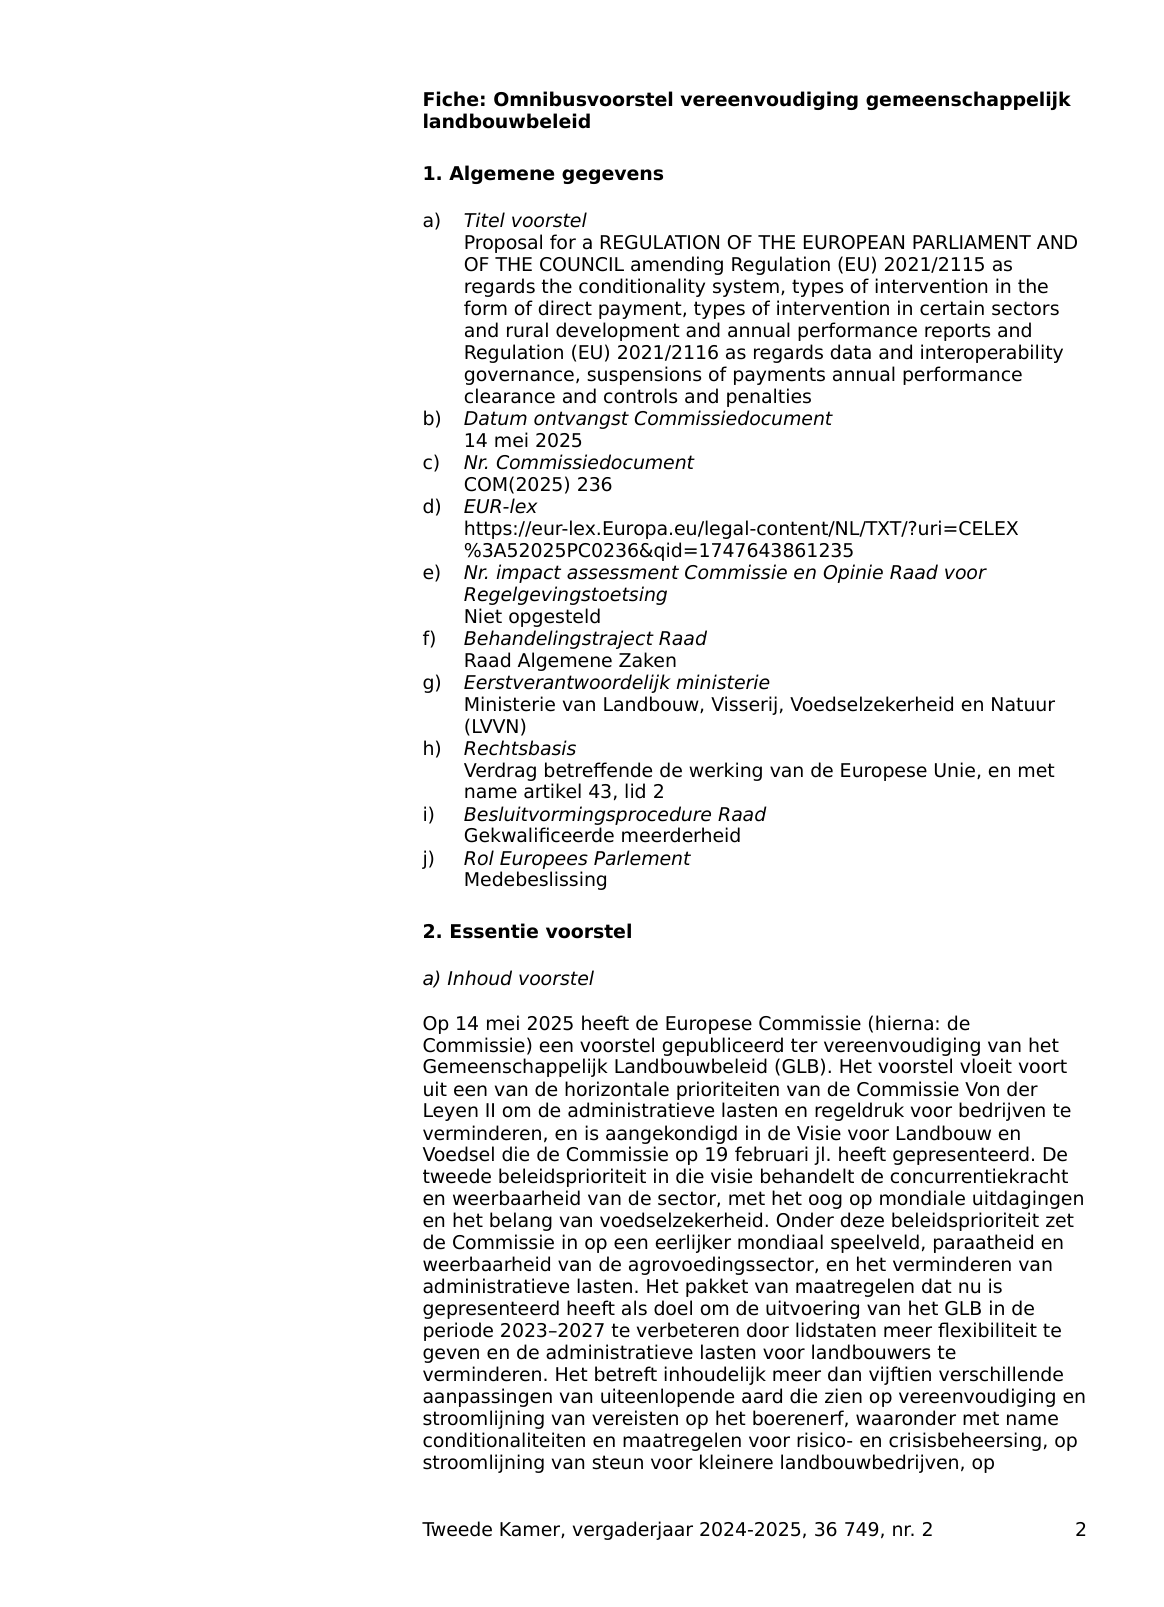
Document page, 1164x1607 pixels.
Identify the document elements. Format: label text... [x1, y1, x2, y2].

text COM(2025) 236 [464, 474, 1087, 496]
subtitle 2. Essentie voorstel [422, 921, 1087, 943]
text e) Nr. impact assessment Commissie en Opinie Raad voor Regelgevingstoetsing [422, 562, 1087, 606]
text c) Nr. Commissiedocument [422, 452, 1087, 474]
text Op 14 mei 2025 heeft de Europese Commissie (hierna: de Commissie) een voorstel gepubliceerd ter vereenvoudiging van het Gemeenschappelijk Landbouwbeleid (GLB). Het voorstel vloeit voort uit een van de horizontale prioriteiten van de Commissie Von der Leyen II om de administratieve lasten en regeldruk voor bedrijven te verminderen, en is aangekondigd in de Visie voor Landbouw en Voedsel die de Commissie op 19 februari jl. heeft gepresenteerd. De tweede beleidsprioriteit in die visie behandelt de concurrentiekracht en weerbaarheid van de sector, met het oog op mondiale uitdagingen en het belang van voedselzekerheid. Onder deze beleidsprioriteit zet de Commissie in op een eerlijker mondiaal speelveld, paraatheid en weerbaarheid van de agrovoedingssector, en het verminderen van administratieve lasten. Het pakket van maatregelen dat nu is gepresenteerd heeft als doel om de uitvoering van het GLB in de periode 2023–2027 te verbeteren door lidstaten meer flexibiliteit te geven en de administratieve lasten voor landbouwers te verminderen. Het betreft inhoudelijk meer dan vijftien verschillende aanpassingen van uiteenlopende aard die zien op vereenvoudiging en stroomlijning van vereisten op het boerenerf, waaronder met name conditionaliteiten en maatregelen voor risico- en crisisbeheersing, op stroomlijning van steun voor kleinere landbouwbedrijven, op [422, 1012, 1087, 1474]
text https://eur-lex.Europa.eu/legal-content/NL/TXT/?uri=CELEX%3A52025PC0236&qid=1747643861235 [464, 518, 1087, 562]
text Proposal for a REGULATION OF THE EUROPEAN PARLIAMENT AND OF THE COUNCIL amending Regulation (EU) 2021/2115 as regards the conditionality system, types of intervention in the form of direct payment, types of intervention in certain sectors and rural development and annual performance reports and Regulation (EU) 2021/2116 as regards data and interoperability governance, suspensions of payments annual performance clearance and controls and penalties [464, 232, 1087, 408]
text Niet opgesteld [464, 606, 1087, 628]
subtitle a) Inhoud voorstel [422, 968, 1087, 990]
text g) Eerstverantwoordelijk ministerie [422, 672, 1087, 693]
text a) Titel voorstel [422, 210, 1087, 232]
text j) Rol Europees Parlement [422, 847, 1087, 869]
text i) Besluitvormingsprocedure Raad [422, 803, 1087, 825]
text d) EUR-lex [422, 496, 1087, 518]
text Medebeslissing [464, 869, 1087, 891]
text Ministerie van Landbouw, Visserij, Voedselzekerheid en Natuur (LVVN) [464, 693, 1087, 737]
text b) Datum ontvangst Commissiedocument [422, 408, 1087, 430]
text Verdrag betreffende de werking van de Europese Unie, en met name artikel 43, lid 2 [464, 759, 1087, 803]
text 14 mei 2025 [464, 430, 1087, 452]
text Raad Algemene Zaken [464, 649, 1087, 672]
text h) Rechtsbasis [422, 737, 1087, 759]
text f) Behandelingstraject Raad [422, 628, 1087, 649]
text Gekwalificeerde meerderheid [464, 825, 1087, 847]
subtitle 1. Algemene gegevens [422, 163, 1087, 185]
subtitle Fiche: Omnibusvoorstel vereenvoudiging gemeenschappelijk landbouwbeleid [422, 89, 1087, 133]
